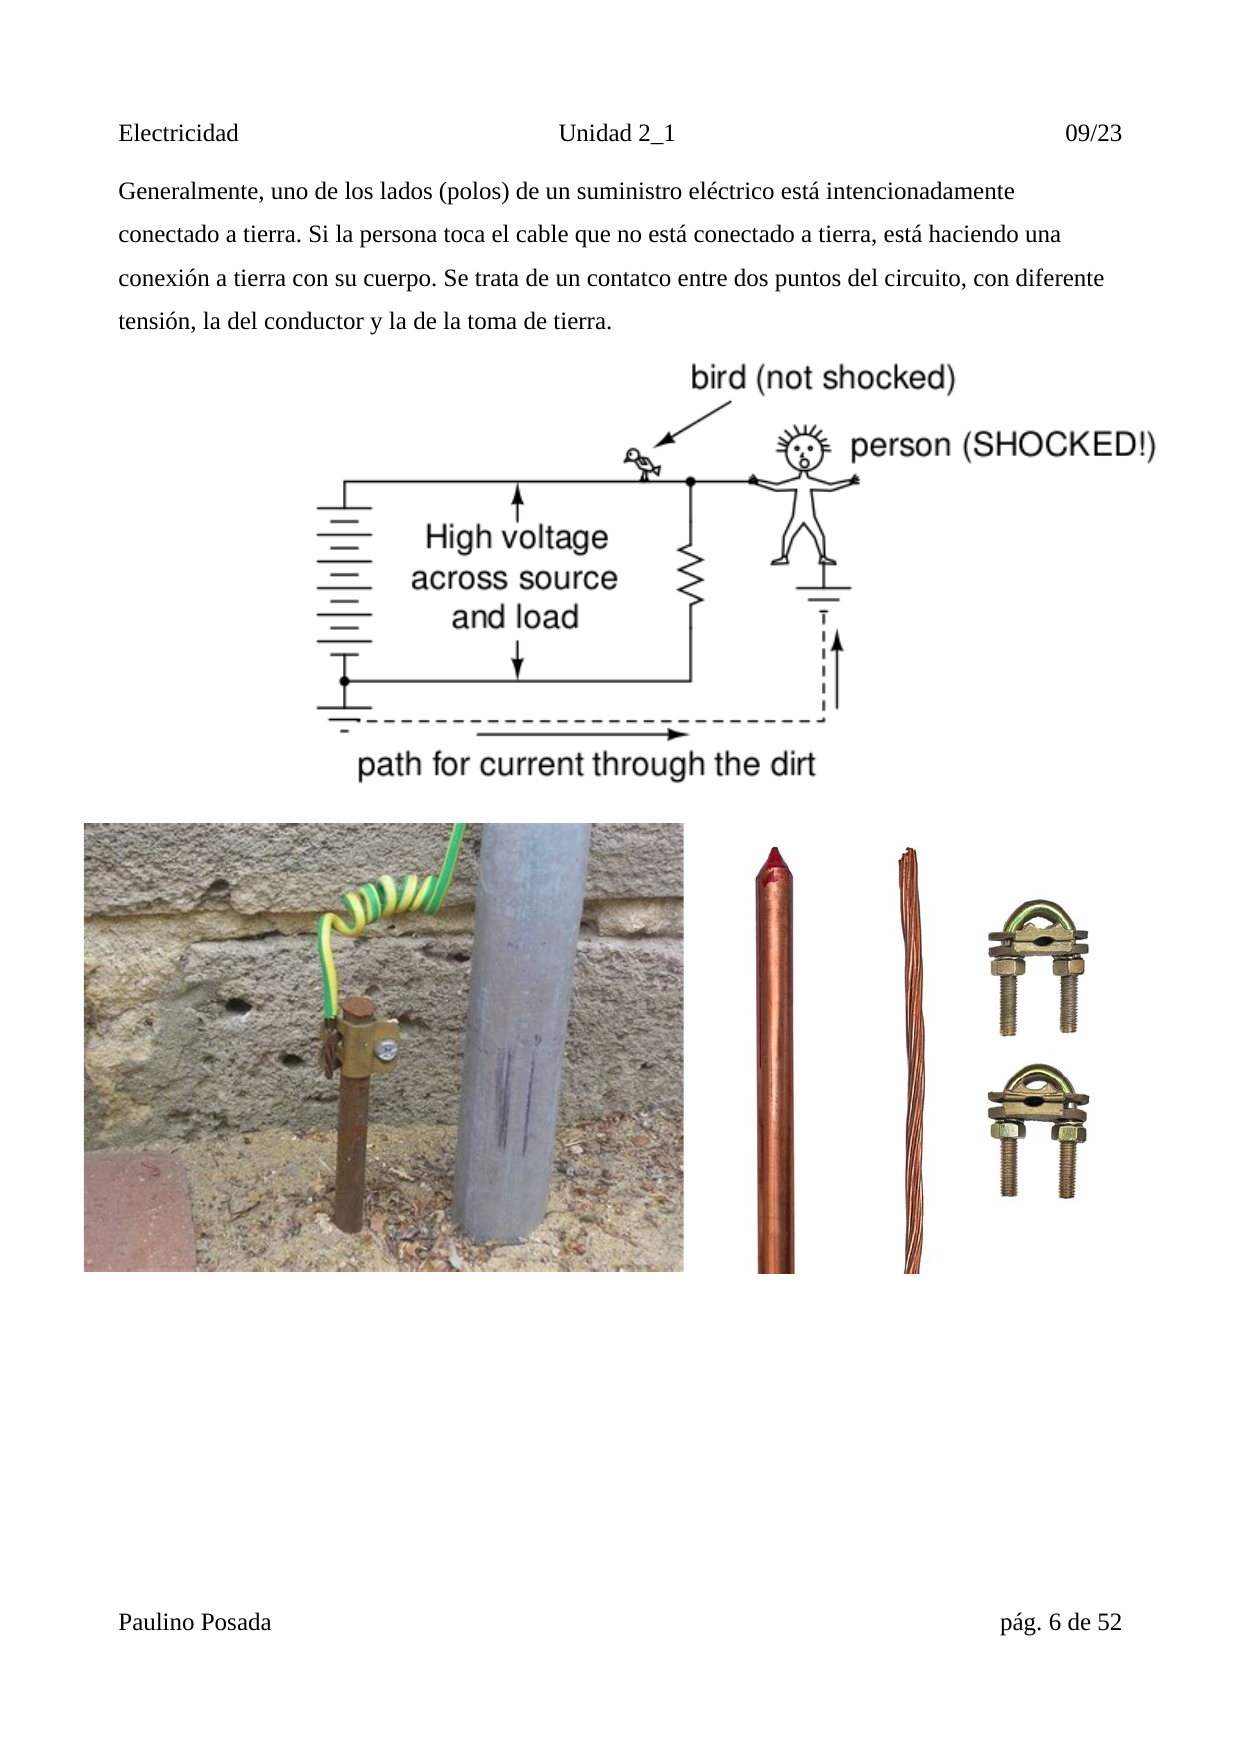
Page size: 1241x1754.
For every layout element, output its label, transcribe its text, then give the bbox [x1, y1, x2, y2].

text Generalmente, uno de los lados (polos) de un suministro eléctrico está intencionadamente conectado a tierra. Si la persona toca el cable que no está conectado a tierra, está haciendo una conexión a tierra con su cuerpo. Se trata de un contatco entre dos puntos del circuito, con diferente tensión, la del conductor y la de la toma de tierra. [118, 176, 1122, 334]
picture [690, 823, 1141, 1274]
picture [83, 823, 684, 1272]
picture [307, 348, 1170, 791]
